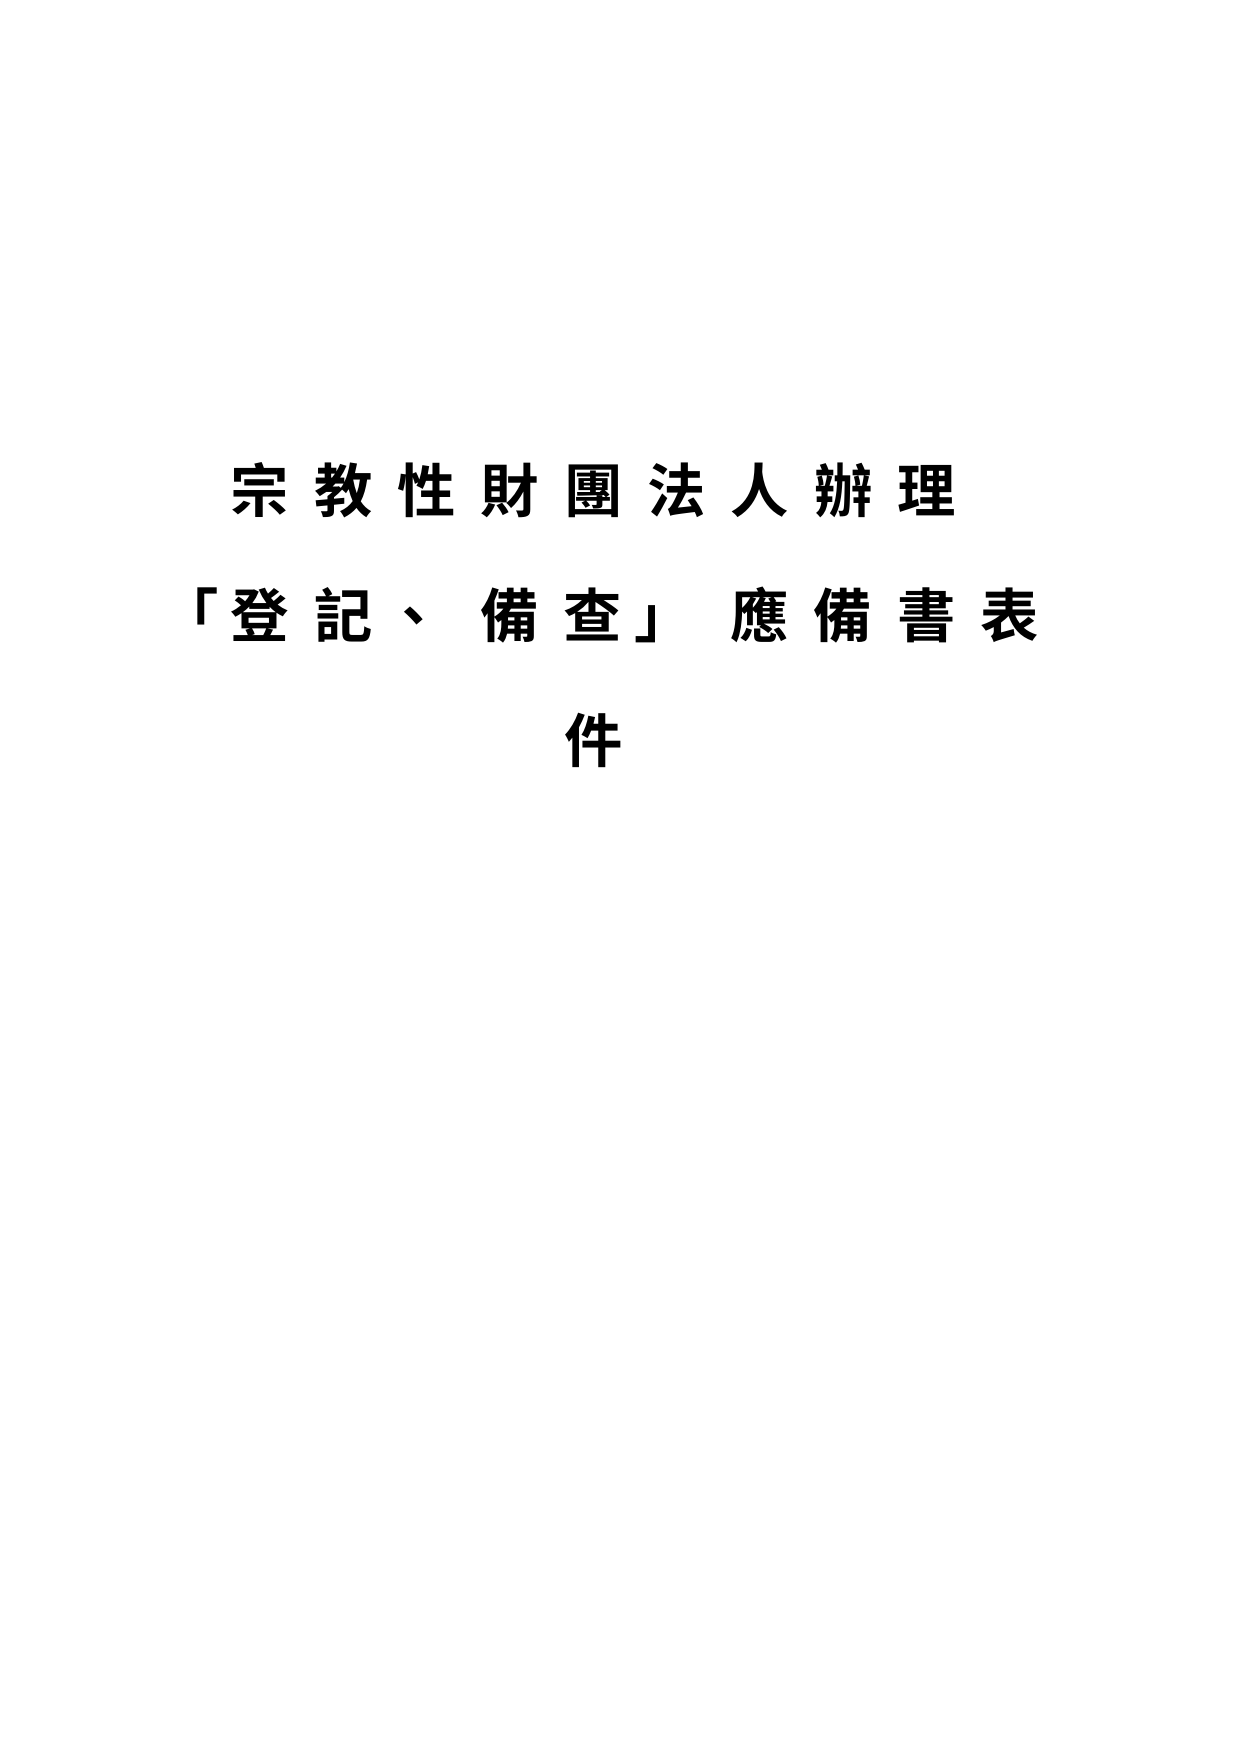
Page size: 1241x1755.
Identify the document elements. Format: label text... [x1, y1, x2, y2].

text 「登記、備查」應備書表件 [135, 539, 1051, 789]
text 宗教性財團法人辦理 [135, 414, 1051, 539]
